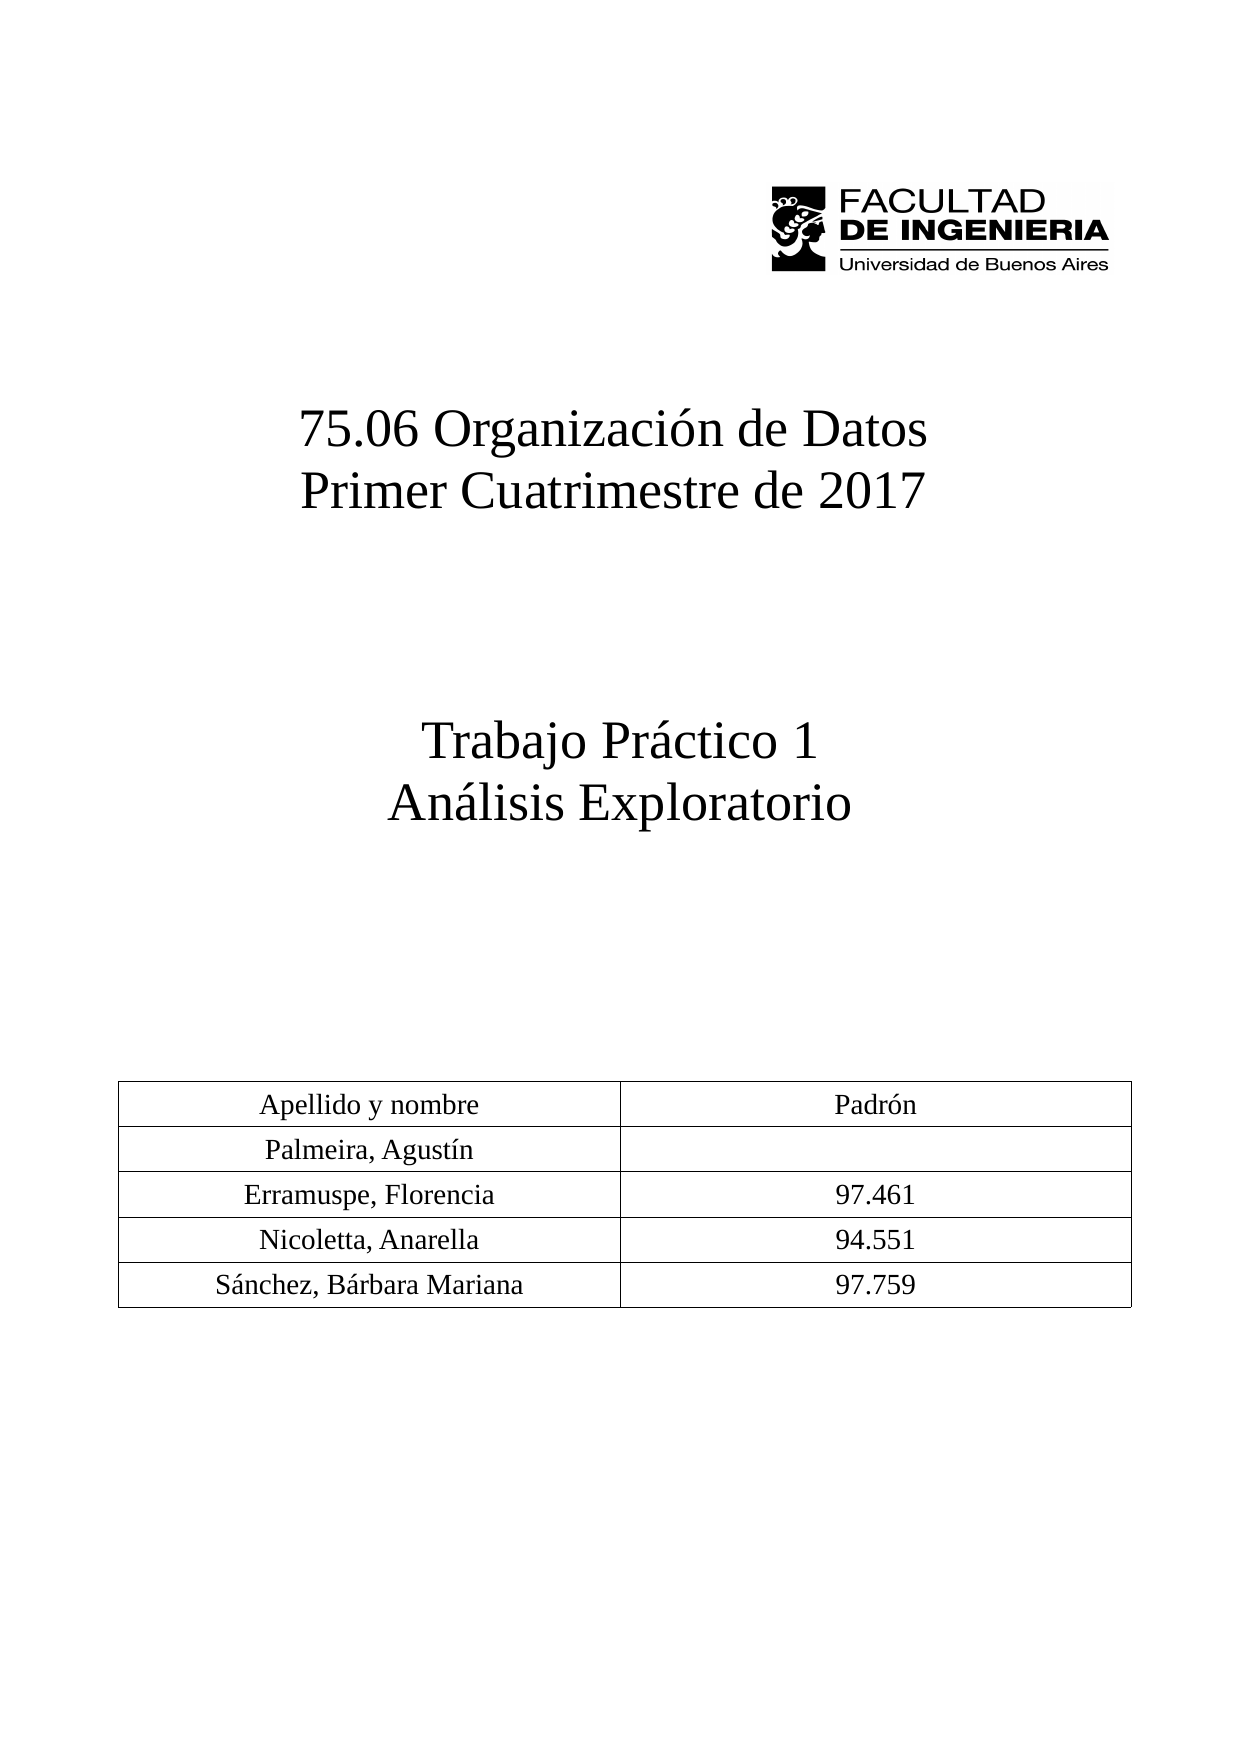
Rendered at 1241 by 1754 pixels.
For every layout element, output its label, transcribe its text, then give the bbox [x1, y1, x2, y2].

table_cell Sánchez, Bárbara Mariana [119, 1263, 620, 1307]
text Primer Cuatrimestre de 2017 [118, 458, 1122, 521]
table_cell 97.759 [621, 1263, 1131, 1307]
table_cell [621, 1127, 1131, 1171]
table_cell 97.461 [621, 1172, 1131, 1217]
text 75.06 Organización de Datos [118, 396, 1122, 458]
table_cell Palmeira, Agustín [119, 1127, 620, 1171]
table_cell Nicoletta, Anarella [119, 1218, 620, 1262]
table_cell 94.551 [621, 1218, 1131, 1262]
text Trabajo Práctico 1 [118, 707, 1122, 770]
table_header Padrón [621, 1082, 1131, 1126]
table_header Apellido y nombre [119, 1082, 620, 1126]
picture [766, 182, 1115, 275]
text Análisis Exploratorio [118, 770, 1122, 832]
table_cell Erramuspe, Florencia [119, 1172, 620, 1217]
